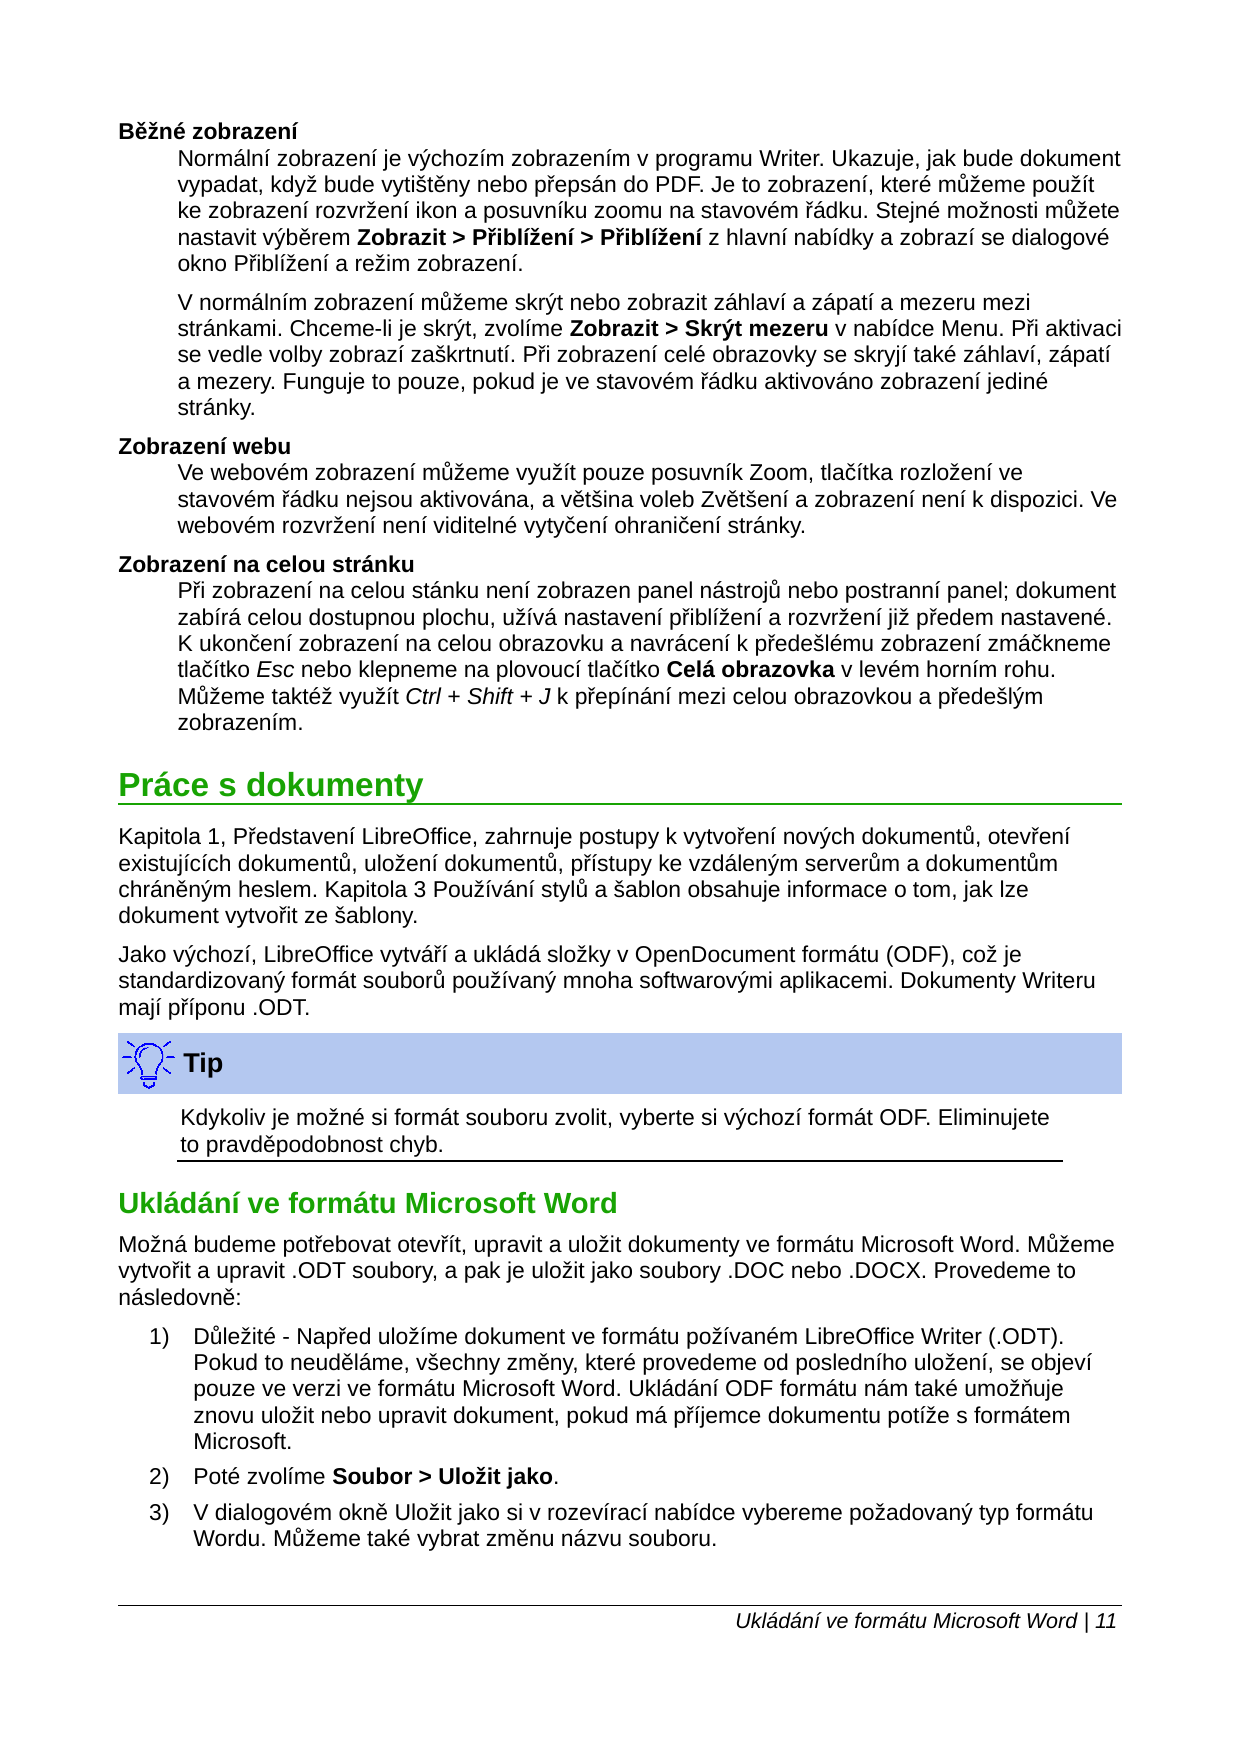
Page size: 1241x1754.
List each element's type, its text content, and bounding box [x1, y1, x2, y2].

text Jako výchozí, LibreOffice vytváří a ukládá složky v OpenDocument formátu (ODF), což je standardizovaný formát souborů používaný mnoha softwarovými aplikacemi. Dokumenty Writeru mají příponu .ODT. [118, 941, 1122, 1020]
text Kapitola 1, Představení LibreOffice, zahrnuje postupy k vytvoření nových dokumentů, otevření existujících dokumentů, uložení dokumentů, přístupy ke vzdáleným serverům a dokumentům chráněným heslem. Kapitola 3 Používání stylů a šablon obsahuje informace o tom, jak lze dokument vytvořit ze šablony. [118, 823, 1122, 928]
text Při zobrazení na celou stánku není zobrazen panel nástrojů nebo postranní panel; dokument zabírá celou dostupnou plochu, užívá nastavení přiblížení a rozvržení již předem nastavené. K ukončení zobrazení na celou obrazovku a navrácení k předešlému zobrazení zmáčkneme tlačítko Esc nebo klepneme na plovoucí tlačítko Celá obrazovka v levém horním rohu. Můžeme taktéž využít Ctrl + Shift + J k přepínání mezi celou obrazovkou a předešlým zobrazením. [177, 577, 1122, 735]
text Zobrazení na celou stránku [118, 551, 1122, 577]
list Poté zvolíme Soubor > Uložit jako. [169, 1463, 1122, 1489]
list V dialogovém okně Uložit jako si v rozevírací nabídce vybereme požadovaný typ formátu Wordu. Můžeme také vybrat změnu názvu souboru. [169, 1498, 1122, 1551]
text Ve webovém zobrazení můžeme využít pouze posuvník Zoom, tlačítka rozložení ve stavovém řádku nejsou aktivována, a většina voleb Zvětšení a zobrazení není k dispozici. Ve webovém rozvržení není viditelné vytyčení ohraničení stránky. [177, 459, 1122, 538]
subtitle Ukládání ve formátu Microsoft Word [118, 1186, 1122, 1219]
list Důležité - Napřed uložíme dokument ve formátu požívaném LibreOffice Writer (.ODT). Pokud to neuděláme, všechny změny, které provedeme od posledního uložení, se objeví pouze ve verzi ve formátu Microsoft Word. Ukládání ODF formátu nám také umožňuje znovu uložit nebo upravit dokument, pokud má příjemce dokumentu potíže s formátem Microsoft. [169, 1323, 1122, 1454]
text Možná budeme potřebovat otevřít, upravit a uložit dokumenty ve formátu Microsoft Word. Můžeme vytvořit a upravit .ODT soubory, a pak je uložit jako soubory .DOC nebo .DOCX. Provedeme to následovně: [118, 1231, 1122, 1310]
text V normálním zobrazení můžeme skrýt nebo zobrazit záhlaví a zápatí a mezeru mezi stránkami. Chceme-li je skrýt, zvolíme Zobrazit > Skrýt mezeru v nabídce Menu. Při aktivaci se vedle volby zobrazí zaškrtnutí. Při zobrazení celé obrazovky se skryjí také záhlaví, zápatí a mezery. Funguje to pouze, pokud je ve stavovém řádku aktivováno zobrazení jediné stránky. [177, 289, 1122, 421]
subtitle Práce s dokumenty [118, 765, 1122, 803]
text Normální zobrazení je výchozím zobrazením v programu Writer. Ukazuje, jak bude dokument vypadat, když bude vytištěny nebo přepsán do PDF. Je to zobrazení, které můžeme použít ke zobrazení rozvržení ikon a posuvníku zoomu na stavovém řádku. Stejné možnosti můžete nastavit výběrem Zobrazit > Přiblížení > Přiblížení z hlavní nabídky a zobrazí se dialogové okno Přiblížení a režim zobrazení. [177, 144, 1122, 276]
text Běžné zobrazení [118, 118, 1122, 144]
text Kdykoliv je možné si formát souboru zvolit, vyberte si výchozí formát ODF. Eliminujete to pravděpodobnost chyb. [177, 1101, 1063, 1160]
text Zobrazení webu [118, 433, 1122, 459]
picture [119, 1033, 179, 1093]
subtitle Tip [118, 1033, 1122, 1094]
